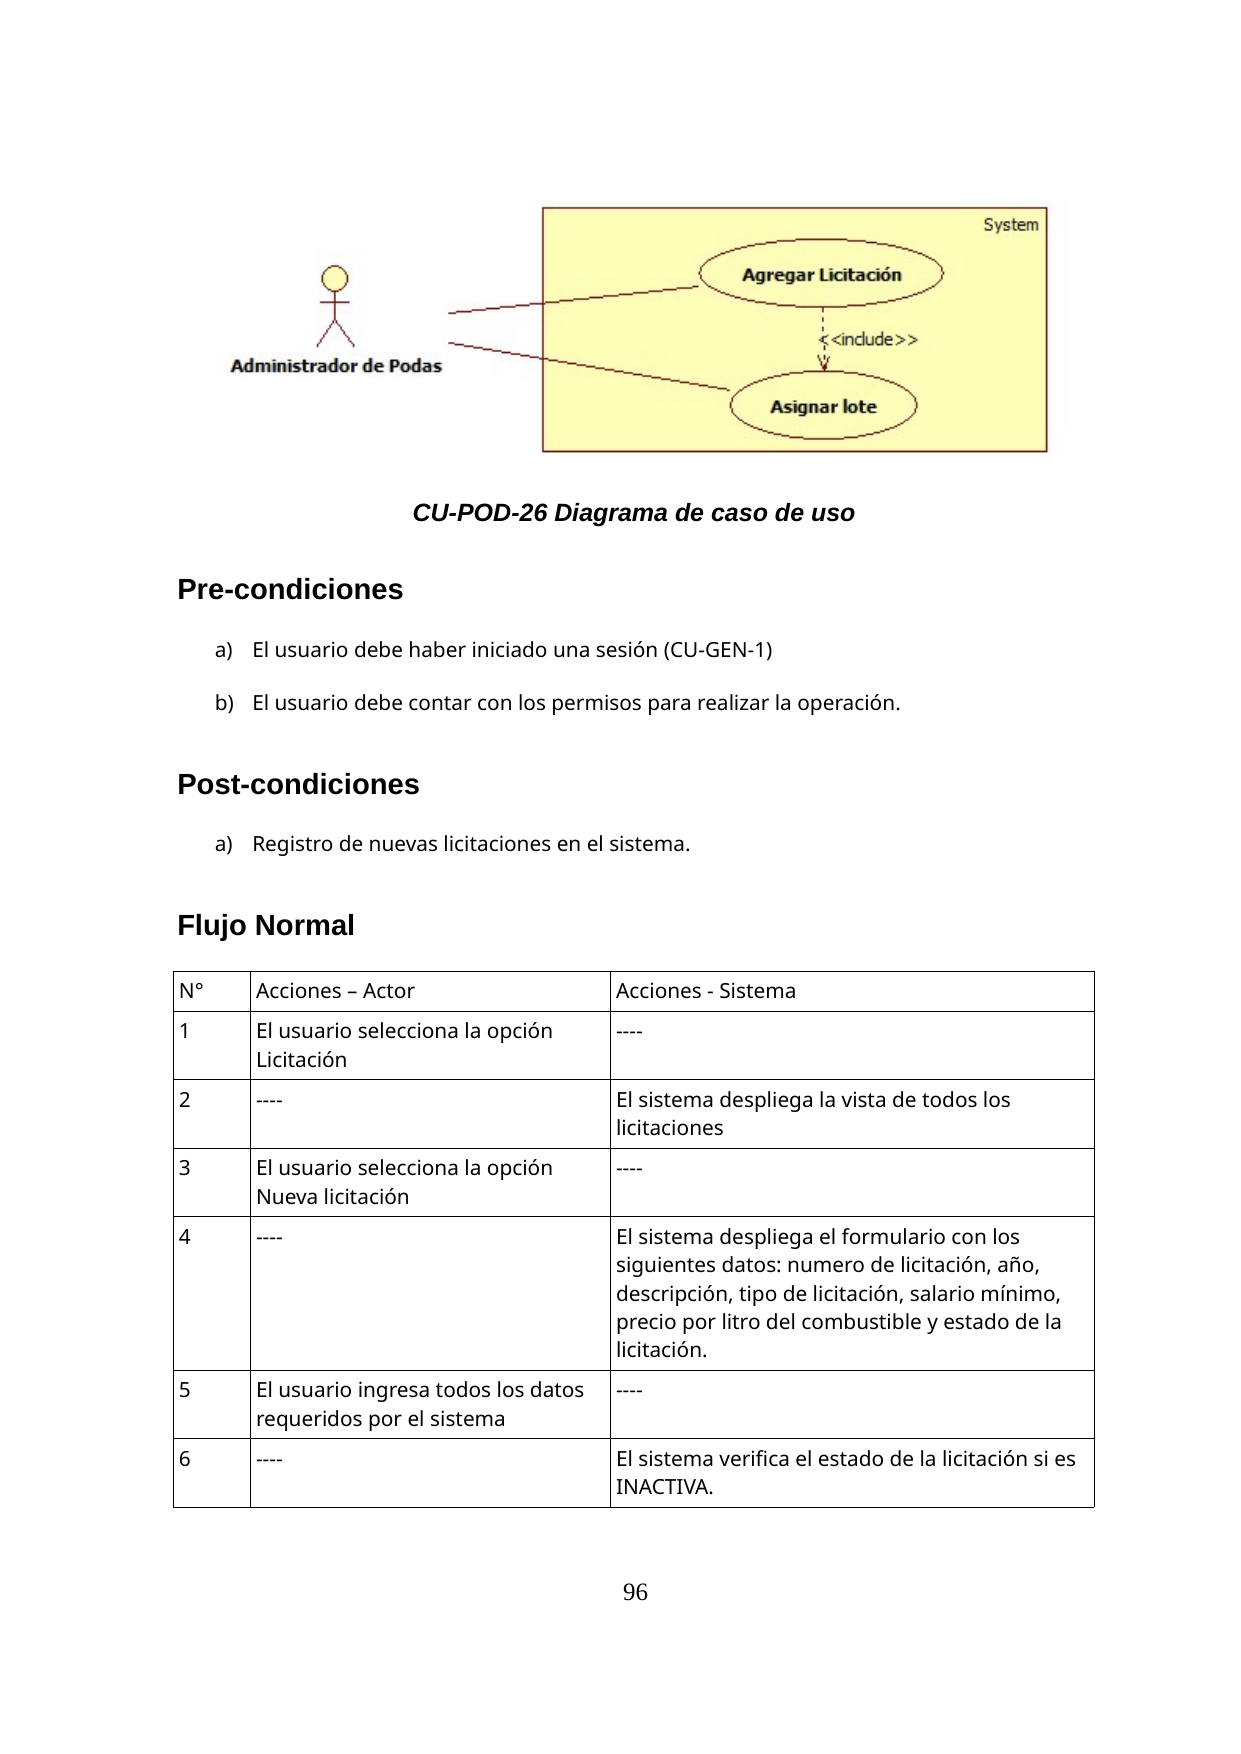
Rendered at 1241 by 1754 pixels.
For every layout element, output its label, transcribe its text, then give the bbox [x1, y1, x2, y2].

text CU-POD-26 Diagrama de caso de uso [177, 495, 1093, 526]
table_cell 2 [174, 1080, 250, 1148]
table_cell 1 [174, 1012, 250, 1079]
table_cell 5 [174, 1371, 250, 1438]
table_cell 3 [174, 1149, 250, 1216]
table_cell 6 [174, 1439, 250, 1507]
table_cell ---- [251, 1217, 610, 1370]
subtitle Post-condiciones [177, 767, 1093, 800]
table_header Acciones – Actor [251, 972, 610, 1011]
subtitle Flujo Normal [177, 908, 1093, 941]
table_cell El usuario selecciona la opción Nueva licitación [251, 1149, 610, 1216]
table_cell ---- [611, 1371, 1094, 1438]
table_cell 4 [174, 1217, 250, 1370]
table_cell El usuario ingresa todos los datos requeridos por el sistema [251, 1371, 610, 1438]
table_cell ---- [251, 1080, 610, 1148]
picture [192, 177, 1079, 484]
subtitle Pre-condiciones [177, 572, 1093, 606]
table_cell El sistema despliega la vista de todos los licitaciones [611, 1080, 1094, 1148]
table_header N° [174, 972, 250, 1011]
table_header Acciones - Sistema [611, 972, 1094, 1011]
table_cell ---- [251, 1439, 610, 1507]
list El usuario debe haber iniciado una sesión (CU-GEN-1) [214, 635, 1093, 663]
table_cell El sistema despliega el formulario con los siguientes datos: numero de licitación, año, descripción, tipo de licitación, salario mínimo, precio por litro del combustible y estado de la licitación. [611, 1217, 1094, 1370]
table_cell El usuario selecciona la opción Licitación [251, 1012, 610, 1079]
table_cell El sistema verifica el estado de la licitación si es INACTIVA. [611, 1439, 1094, 1507]
table_cell ---- [611, 1149, 1094, 1216]
list El usuario debe contar con los permisos para realizar la operación. [214, 688, 1093, 717]
list Registro de nuevas licitaciones en el sistema. [214, 829, 1093, 858]
table_cell ---- [611, 1012, 1094, 1079]
